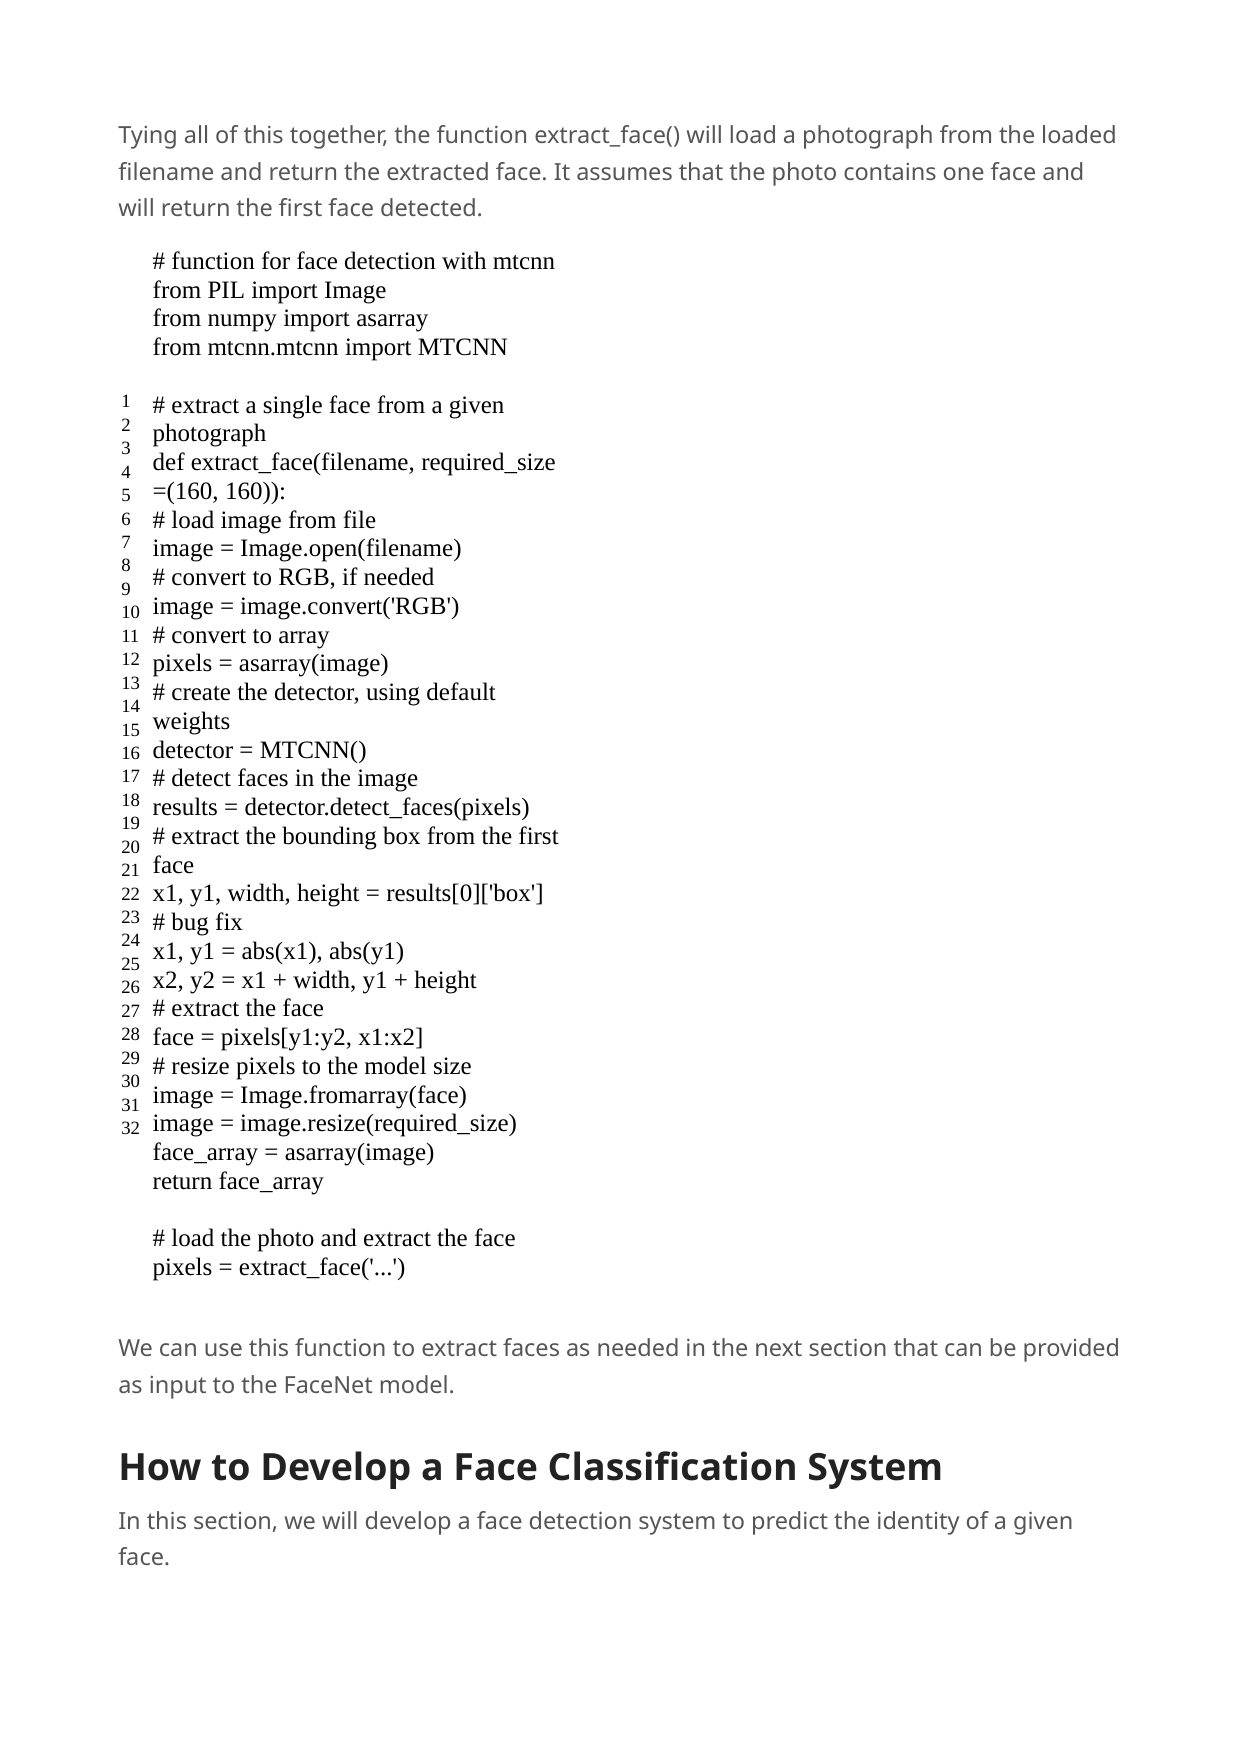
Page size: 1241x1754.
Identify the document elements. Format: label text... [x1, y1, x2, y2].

text In this section, we will develop a face detection system to predict the identity of a given face. [118, 1504, 1122, 1573]
text We can use this function to extract faces as needed in the next section that can be provided as input to the FaceNet model. [118, 1331, 1122, 1400]
table_header 1 2 3 4 5 6 7 8 9 10 11 12 13 14 15 16 17 18 19 20 21 22 23 24 25 26 27 28 29 30 31 32 [118, 243, 149, 1284]
text Tying all of this together, the function extract_face() will load a photograph from the loaded filename and return the extracted face. It assumes that the photo contains one face and will return the first face detected. [118, 118, 1122, 224]
table_header # function for face detection with mtcnn from PIL import Image from numpy import asarray from mtcnn.mtcnn import MTCNN # extract a single face from a given photograph def extract_face(filename, required_size=(160, 160)): # load image from file image = Image.open(filename) # convert to RGB, if needed image = image.convert('RGB') # convert to array pixels = asarray(image) # create the detector, using default weights detector = MTCNN() # detect faces in the image results = detector.detect_faces(pixels) # extract the bounding box from the first face x1, y1, width, height = results[0]['box'] # bug fix x1, y1 = abs(x1), abs(y1) x2, y2 = x1 + width, y1 + height # extract the face face = pixels[y1:y2, x1:x2] # resize pixels to the model size image = Image.fromarray(face) image = image.resize(required_size) face_array = asarray(image) return face_array # load the photo and extract the face pixels = extract_face('...') [150, 243, 566, 1284]
subtitle How to Develop a Face Classification System [118, 1440, 1122, 1491]
